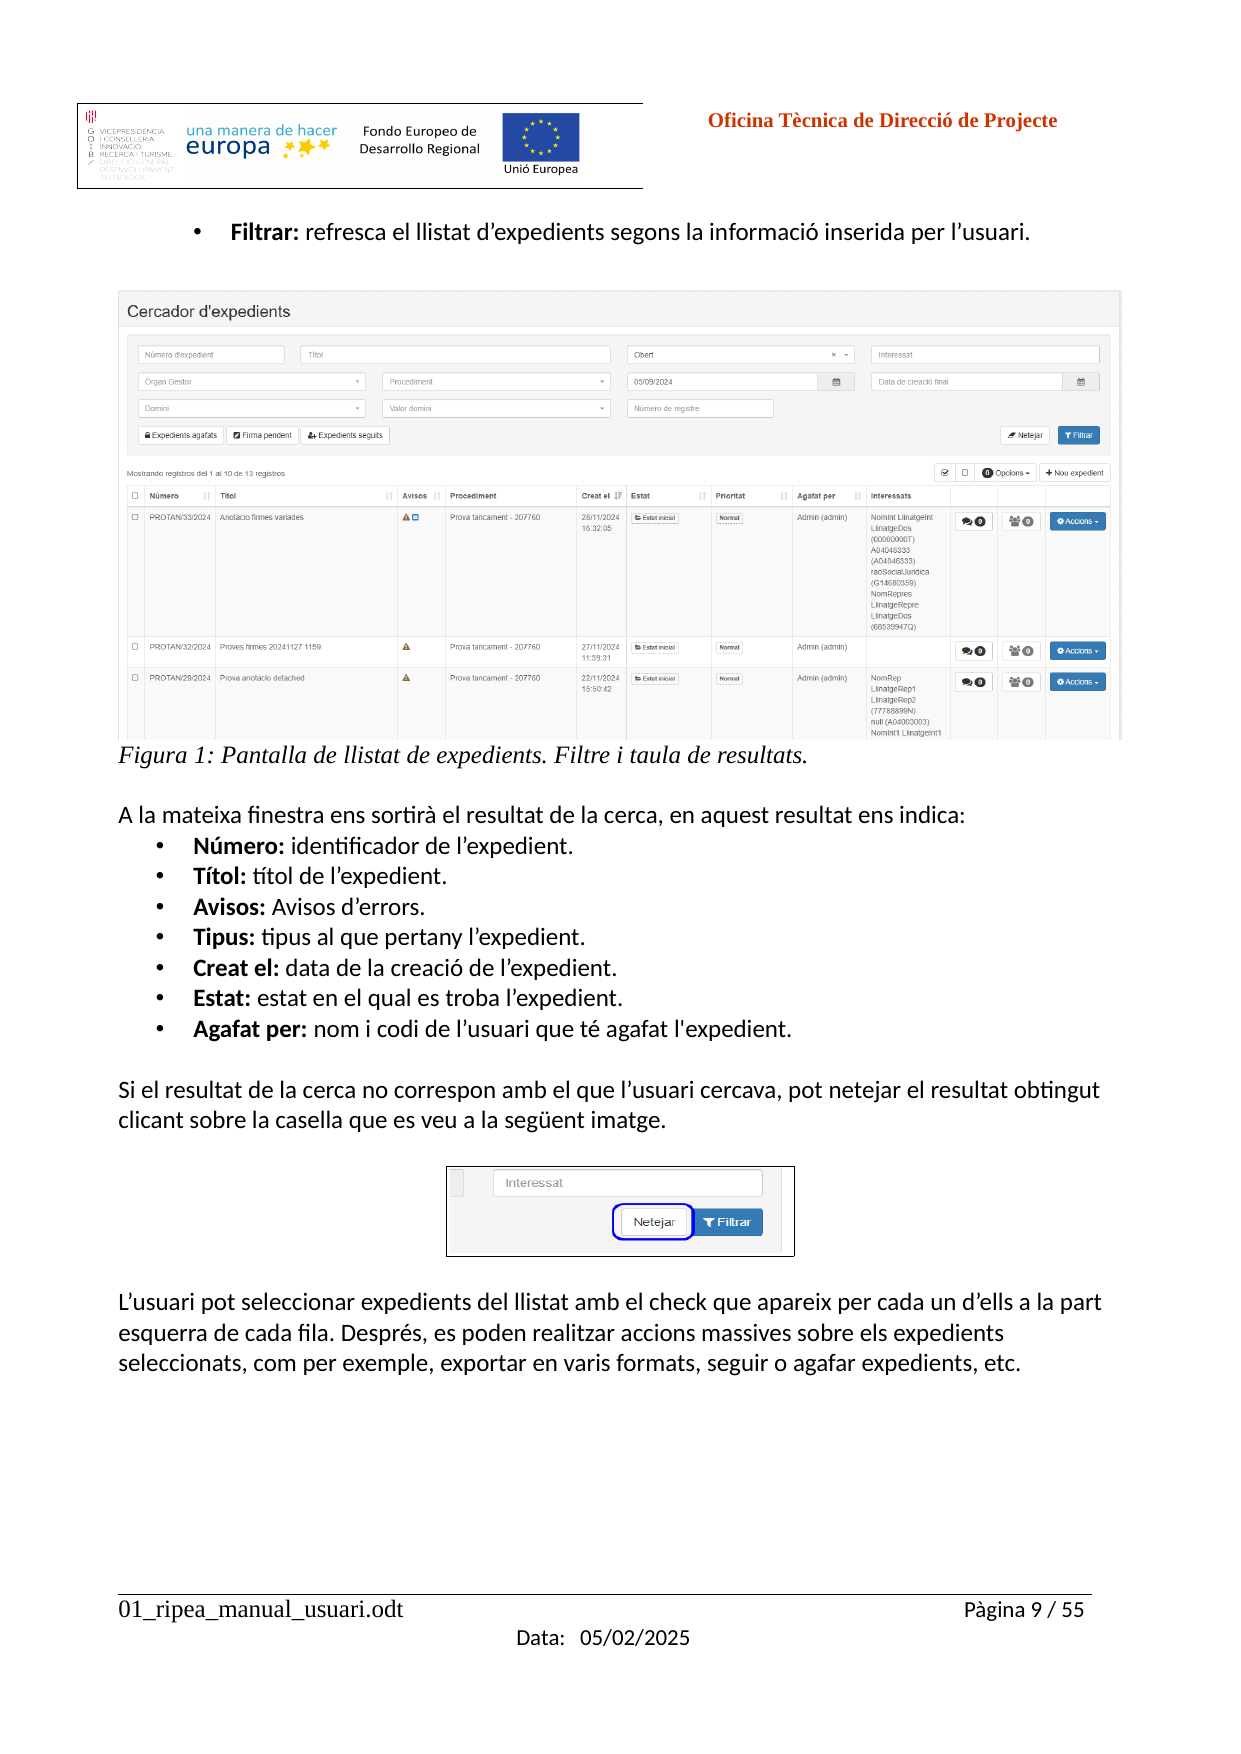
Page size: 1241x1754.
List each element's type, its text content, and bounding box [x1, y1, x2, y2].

picture [118, 290, 1123, 740]
text A la mateixa finestra ens sortirà el resultat de la cerca, en aquest resultat ens indica: [118, 799, 1122, 830]
list Avisos: Avisos d’errors. [156, 891, 1122, 921]
text Si el resultat de la cerca no correspon amb el que l’usuari cercava, pot netejar el resultat obtingut clicant sobre la casella que es veu a la següent imatge. [118, 1074, 1122, 1135]
picture [449, 1168, 791, 1253]
list Número: identificador de l’expedient. [156, 830, 1122, 860]
text Figura 1: Pantalla de llistat de expedients. Filtre i taula de resultats. [118, 740, 1122, 769]
list Estat: estat en el qual es troba l’expedient. [156, 982, 1122, 1013]
picture [82, 108, 178, 182]
list Creat el: data de la creació de l’expedient. [156, 952, 1122, 982]
list Filtrar: refresca el llistat d’expedients segons la informació inserida per l’usuari. [193, 216, 1122, 247]
text L’usuari pot seleccionar expedients del llistat amb el check que apareix per cada un d’ells a la part esquerra de cada fila. Després, es poden realitzar accions massives sobre els expedients seleccionats, com per exemple, exportar en varis formats, seguir o agafar expedients, etc. [118, 1286, 1122, 1378]
picture [184, 108, 585, 182]
list Títol: títol de l’expedient. [156, 860, 1122, 891]
list Tipus: tipus al que pertany l’expedient. [156, 921, 1122, 952]
list Agafat per: nom i codi de l’usuari que té agafat l'expedient. [156, 1013, 1122, 1043]
